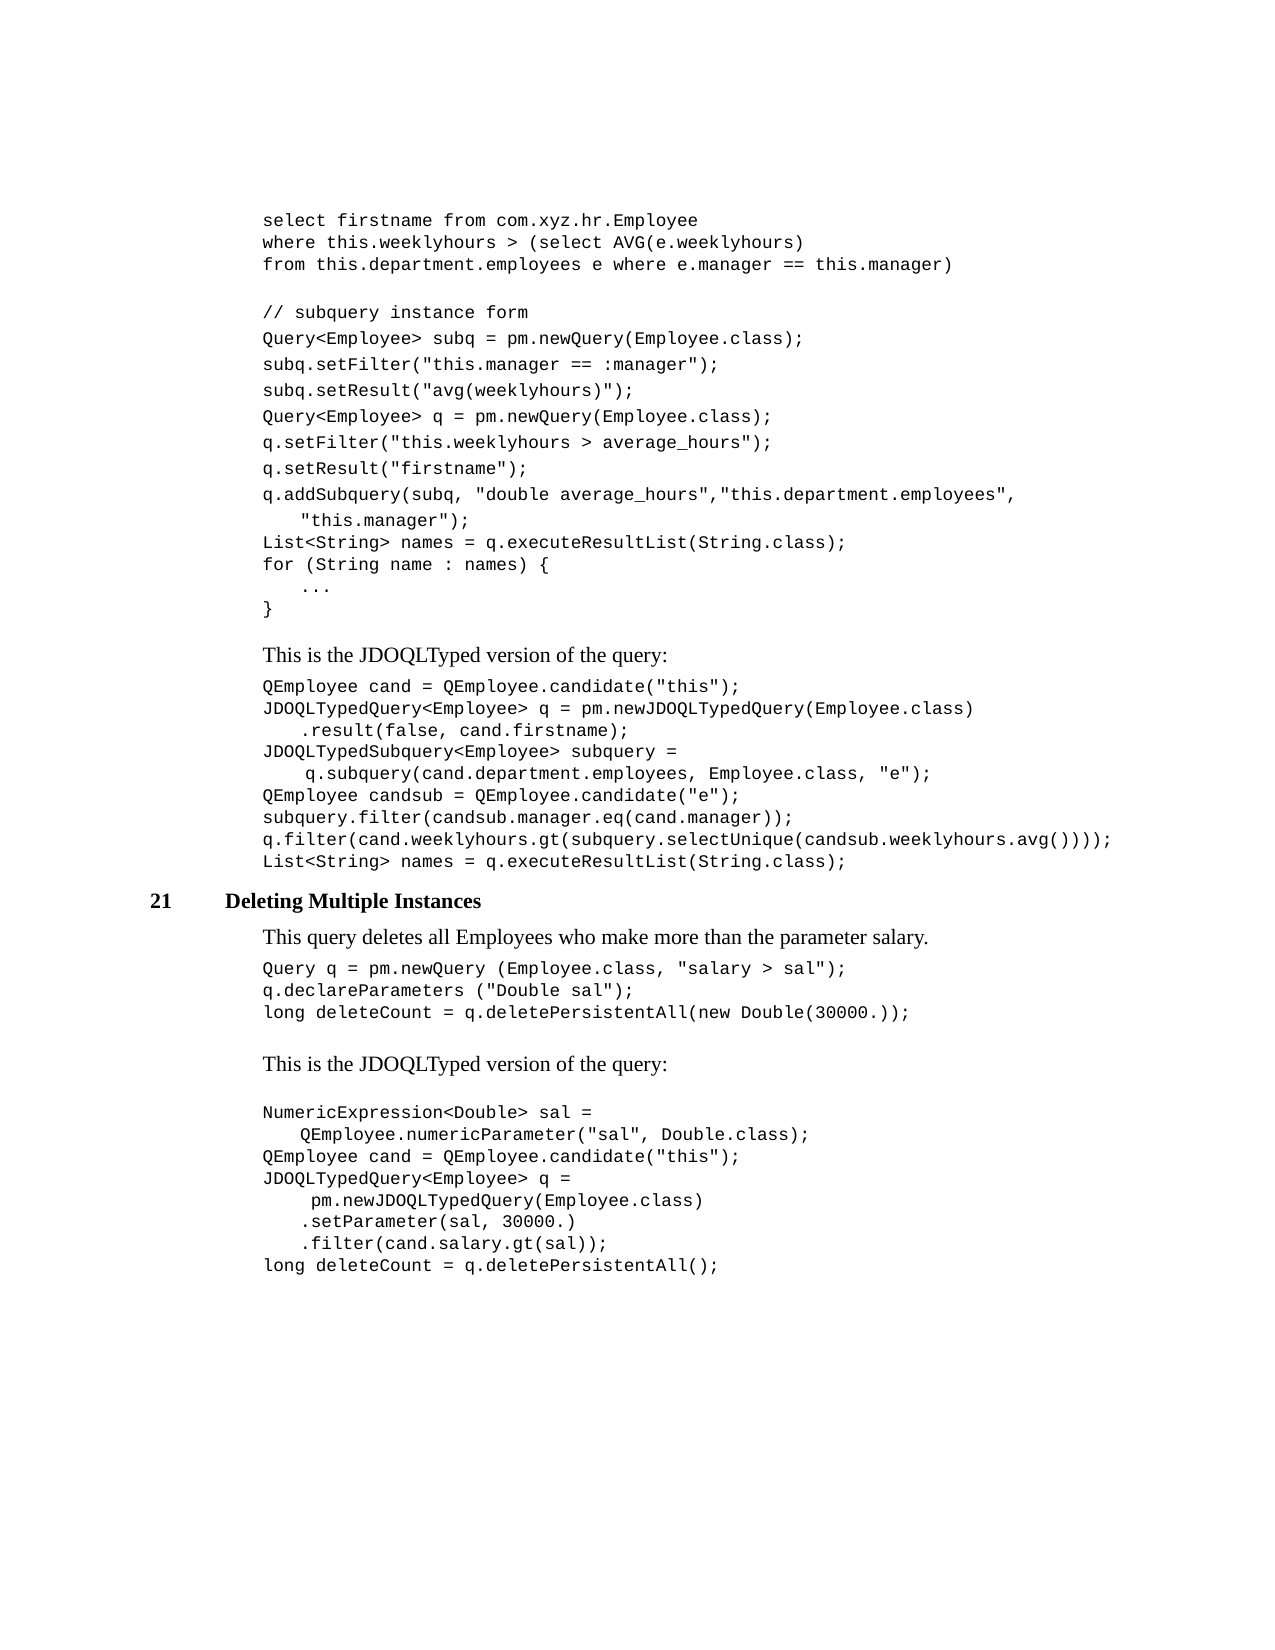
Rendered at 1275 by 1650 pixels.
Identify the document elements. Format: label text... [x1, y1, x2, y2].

text JDOQLTypedQuery<Employee> q = pm.newJDOQLTypedQuery(Employee.class) [262, 697, 1125, 719]
text This is the JDOQLTyped version of the query: [262, 1050, 1125, 1076]
text subq.setFilter("this.manager == :manager"); [262, 349, 1125, 376]
text q.setResult("firstname"); [262, 454, 1125, 480]
text pm.newJDOQLTypedQuery(Employee.class) [262, 1189, 1125, 1211]
text JDOQLTypedSubquery<Employee> subquery = q.subquery(cand.department.employees, Employee.class, "e"); [262, 741, 1125, 785]
text // subquery instance form [262, 297, 1125, 323]
text long deleteCount = q.deletePersistentAll(); [262, 1255, 1125, 1277]
text .result(false, cand.firstname); [262, 719, 1125, 741]
text Query q = pm.newQuery (Employee.class, "salary > sal"); [262, 958, 1125, 980]
text QEmployee candsub = QEmployee.candidate("e"); [262, 785, 1125, 807]
text q.filter(cand.weeklyhours.gt(subquery.selectUnique(candsub.weeklyhours.avg()))); [262, 829, 1125, 851]
text .setParameter(sal, 30000.) [262, 1211, 1125, 1233]
text .filter(cand.salary.gt(sal)); [262, 1233, 1125, 1255]
text JDOQLTypedQuery<Employee> q = [262, 1168, 1125, 1189]
text q.setFilter("this.weeklyhours > average_hours"); [262, 428, 1125, 454]
text select firstname from com.xyz.hr.Employee where this.weeklyhours > (select AVG(e.weeklyhours) from this.department.employees e where e.manager == this.manager) [262, 210, 1125, 276]
text long deleteCount = q.deletePersistentAll(new Double(30000.)); [262, 1002, 1125, 1023]
text q.declareParameters ("Double sal"); [262, 980, 1125, 1002]
text for (String name : names) { [262, 554, 1125, 576]
text NumericExpression<Double> sal = [262, 1102, 1125, 1124]
text QEmployee cand = QEmployee.candidate("this"); [262, 1146, 1125, 1168]
text This query deletes all Employees who make more than the parameter salary. [262, 923, 1125, 949]
text "this.manager"); [262, 506, 1125, 532]
text QEmployee.numericParameter("sal", Double.class); [262, 1124, 1125, 1146]
text subq.setResult("avg(weeklyhours)"); [262, 376, 1125, 402]
text List<String> names = q.executeResultList(String.class); [262, 851, 1125, 872]
text q.addSubquery(subq, "double average_hours","this.department.employees", [262, 480, 1125, 506]
text ... [262, 576, 1125, 597]
text Query<Employee> q = pm.newQuery(Employee.class); [262, 402, 1125, 428]
text } [262, 597, 1125, 619]
text Query<Employee> subq = pm.newQuery(Employee.class); [262, 323, 1125, 349]
text This is the JDOQLTyped version of the query: [262, 641, 1125, 667]
text List<String> names = q.executeResultList(String.class); [262, 532, 1125, 554]
text subquery.filter(candsub.manager.eq(cand.manager)); [262, 807, 1125, 829]
text QEmployee cand = QEmployee.candidate("this"); [262, 676, 1125, 697]
subtitle Deleting Multiple Instances [150, 887, 1125, 913]
